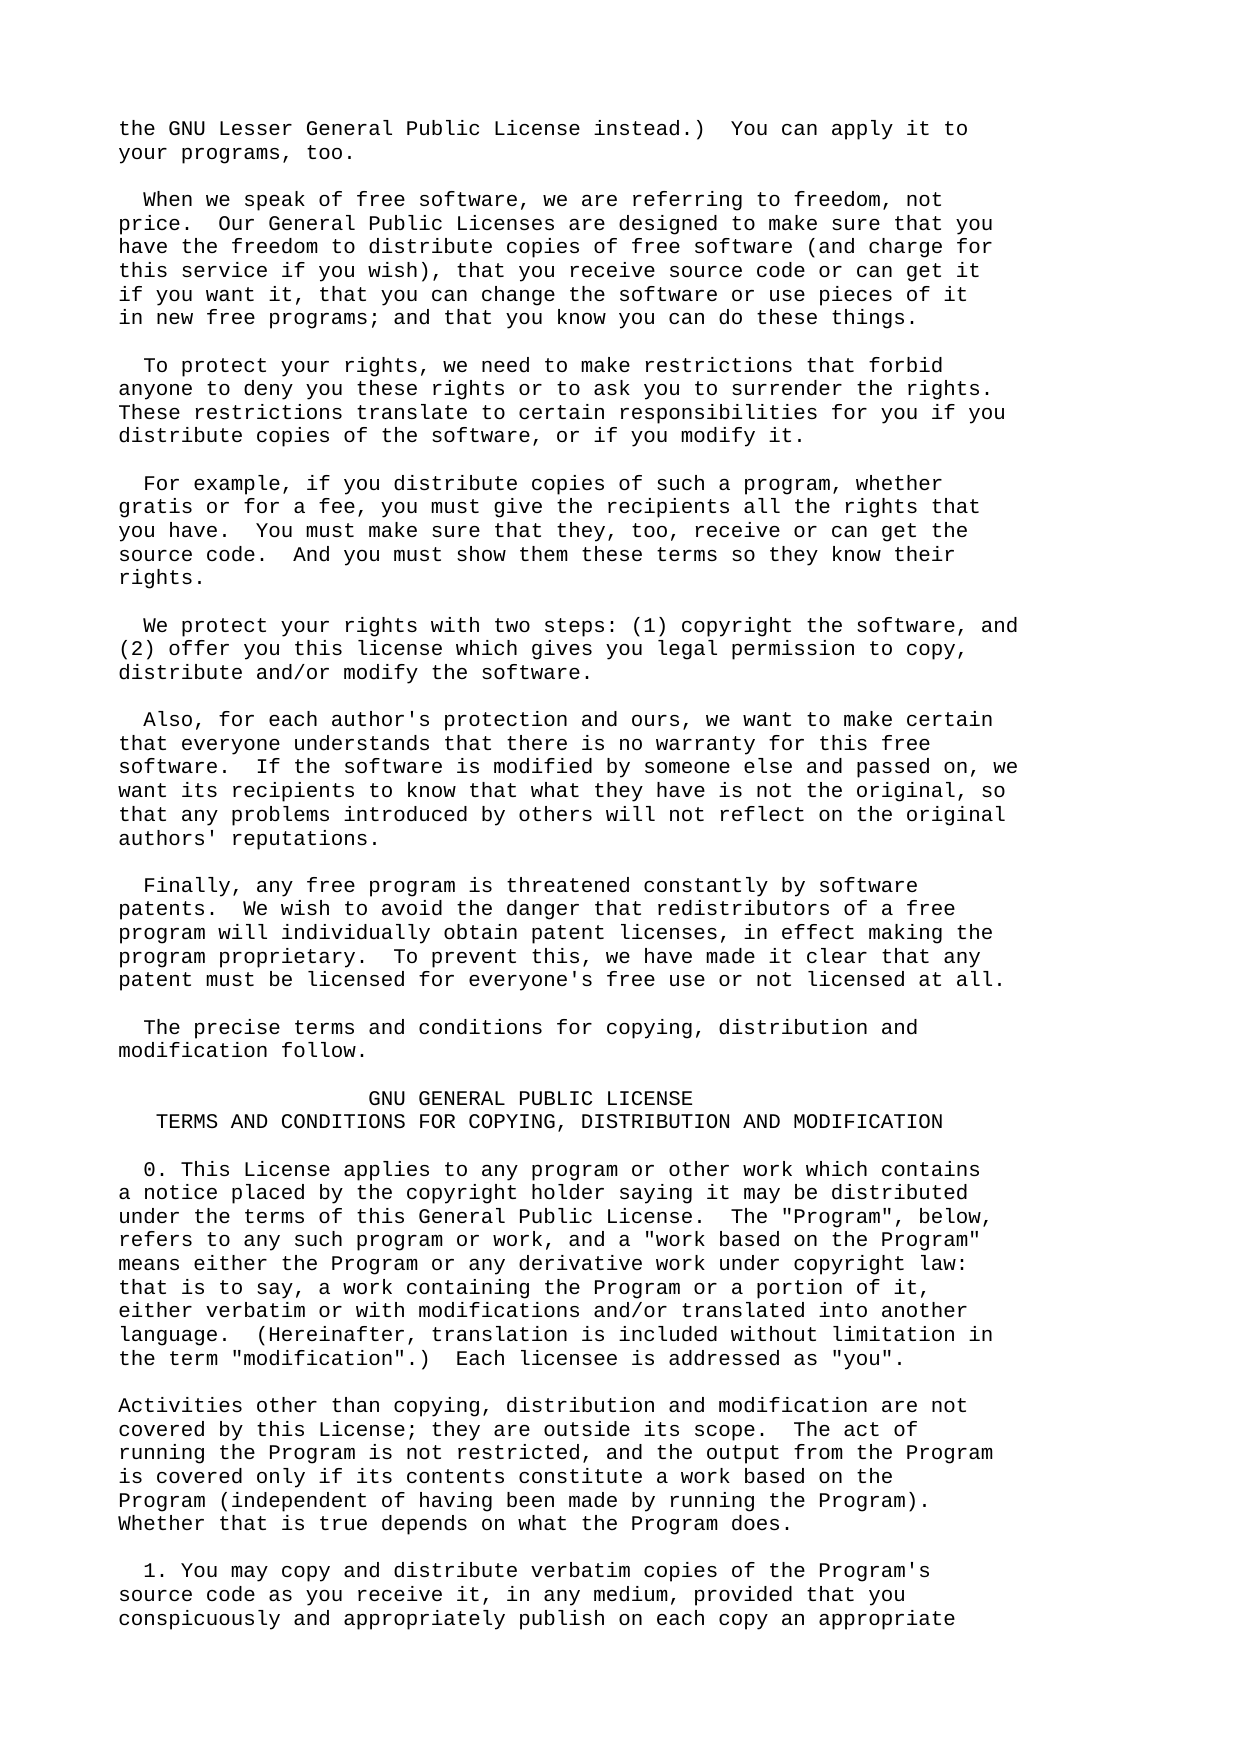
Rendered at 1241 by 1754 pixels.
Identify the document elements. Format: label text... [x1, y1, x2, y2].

text Activities other than copying, distribution and modification are not [118, 1395, 1122, 1419]
text 0. This License applies to any program or other work which contains [118, 1158, 1122, 1182]
text that is to say, a work containing the Program or a portion of it, [118, 1277, 1122, 1300]
text in new free programs; and that you know you can do these things. [118, 307, 1122, 331]
text GNU GENERAL PUBLIC LICENSE [118, 1088, 1122, 1111]
text if you want it, that you can change the software or use pieces of it [118, 284, 1122, 307]
text (2) offer you this license which gives you legal permission to copy, [118, 638, 1122, 662]
text anyone to deny you these rights or to ask you to surrender the rights. [118, 378, 1122, 402]
text source code as you receive it, in any medium, provided that you [118, 1584, 1122, 1608]
text authors' reputations. [118, 827, 1122, 851]
text Program (independent of having been made by running the Program). [118, 1489, 1122, 1513]
text We protect your rights with two steps: (1) copyright the software, and [118, 615, 1122, 638]
text Also, for each author's protection and ours, we want to make certain [118, 709, 1122, 733]
text patents. We wish to avoid the danger that redistributors of a free [118, 898, 1122, 922]
text distribute and/or modify the software. [118, 662, 1122, 686]
text software. If the software is modified by someone else and passed on, we [118, 757, 1122, 780]
text price. Our General Public Licenses are designed to make sure that you [118, 213, 1122, 236]
text your programs, too. [118, 142, 1122, 165]
text you have. You must make sure that they, too, receive or can get the [118, 520, 1122, 544]
text source code. And you must show them these terms so they know their [118, 544, 1122, 567]
text program will individually obtain patent licenses, in effect making the [118, 922, 1122, 946]
text rights. [118, 567, 1122, 591]
text covered by this License; they are outside its scope. The act of [118, 1419, 1122, 1442]
text Whether that is true depends on what the Program does. [118, 1513, 1122, 1537]
text TERMS AND CONDITIONS FOR COPYING, DISTRIBUTION AND MODIFICATION [118, 1111, 1122, 1135]
text These restrictions translate to certain responsibilities for you if you [118, 402, 1122, 426]
text a notice placed by the copyright holder saying it may be distributed [118, 1182, 1122, 1206]
text gratis or for a fee, you must give the recipients all the rights that [118, 496, 1122, 520]
text want its recipients to know that what they have is not the original, so [118, 780, 1122, 804]
text When we speak of free software, we are referring to freedom, not [118, 189, 1122, 213]
text that everyone understands that there is no warranty for this free [118, 733, 1122, 757]
text The precise terms and conditions for copying, distribution and [118, 1017, 1122, 1040]
text that any problems introduced by others will not reflect on the original [118, 804, 1122, 827]
text 1. You may copy and distribute verbatim copies of the Program's [118, 1561, 1122, 1584]
text Finally, any free program is threatened constantly by software [118, 875, 1122, 898]
text refers to any such program or work, and a "work based on the Program" [118, 1229, 1122, 1253]
text conspicuously and appropriately publish on each copy an appropriate [118, 1608, 1122, 1631]
text is covered only if its contents constitute a work based on the [118, 1466, 1122, 1489]
text under the terms of this General Public License. The "Program", below, [118, 1206, 1122, 1229]
text either verbatim or with modifications and/or translated into another [118, 1300, 1122, 1324]
text language. (Hereinafter, translation is included without limitation in [118, 1324, 1122, 1348]
text have the freedom to distribute copies of free software (and charge for [118, 236, 1122, 260]
text patent must be licensed for everyone's free use or not licensed at all. [118, 969, 1122, 993]
text the GNU Lesser General Public License instead.) You can apply it to [118, 118, 1122, 142]
text modification follow. [118, 1040, 1122, 1064]
text means either the Program or any derivative work under copyright law: [118, 1253, 1122, 1277]
text program proprietary. To prevent this, we have made it clear that any [118, 946, 1122, 969]
text For example, if you distribute copies of such a program, whether [118, 473, 1122, 496]
text distribute copies of the software, or if you modify it. [118, 426, 1122, 449]
text this service if you wish), that you receive source code or can get it [118, 260, 1122, 284]
text the term "modification".) Each licensee is addressed as "you". [118, 1348, 1122, 1371]
text running the Program is not restricted, and the output from the Program [118, 1442, 1122, 1466]
text To protect your rights, we need to make restrictions that forbid [118, 354, 1122, 378]
